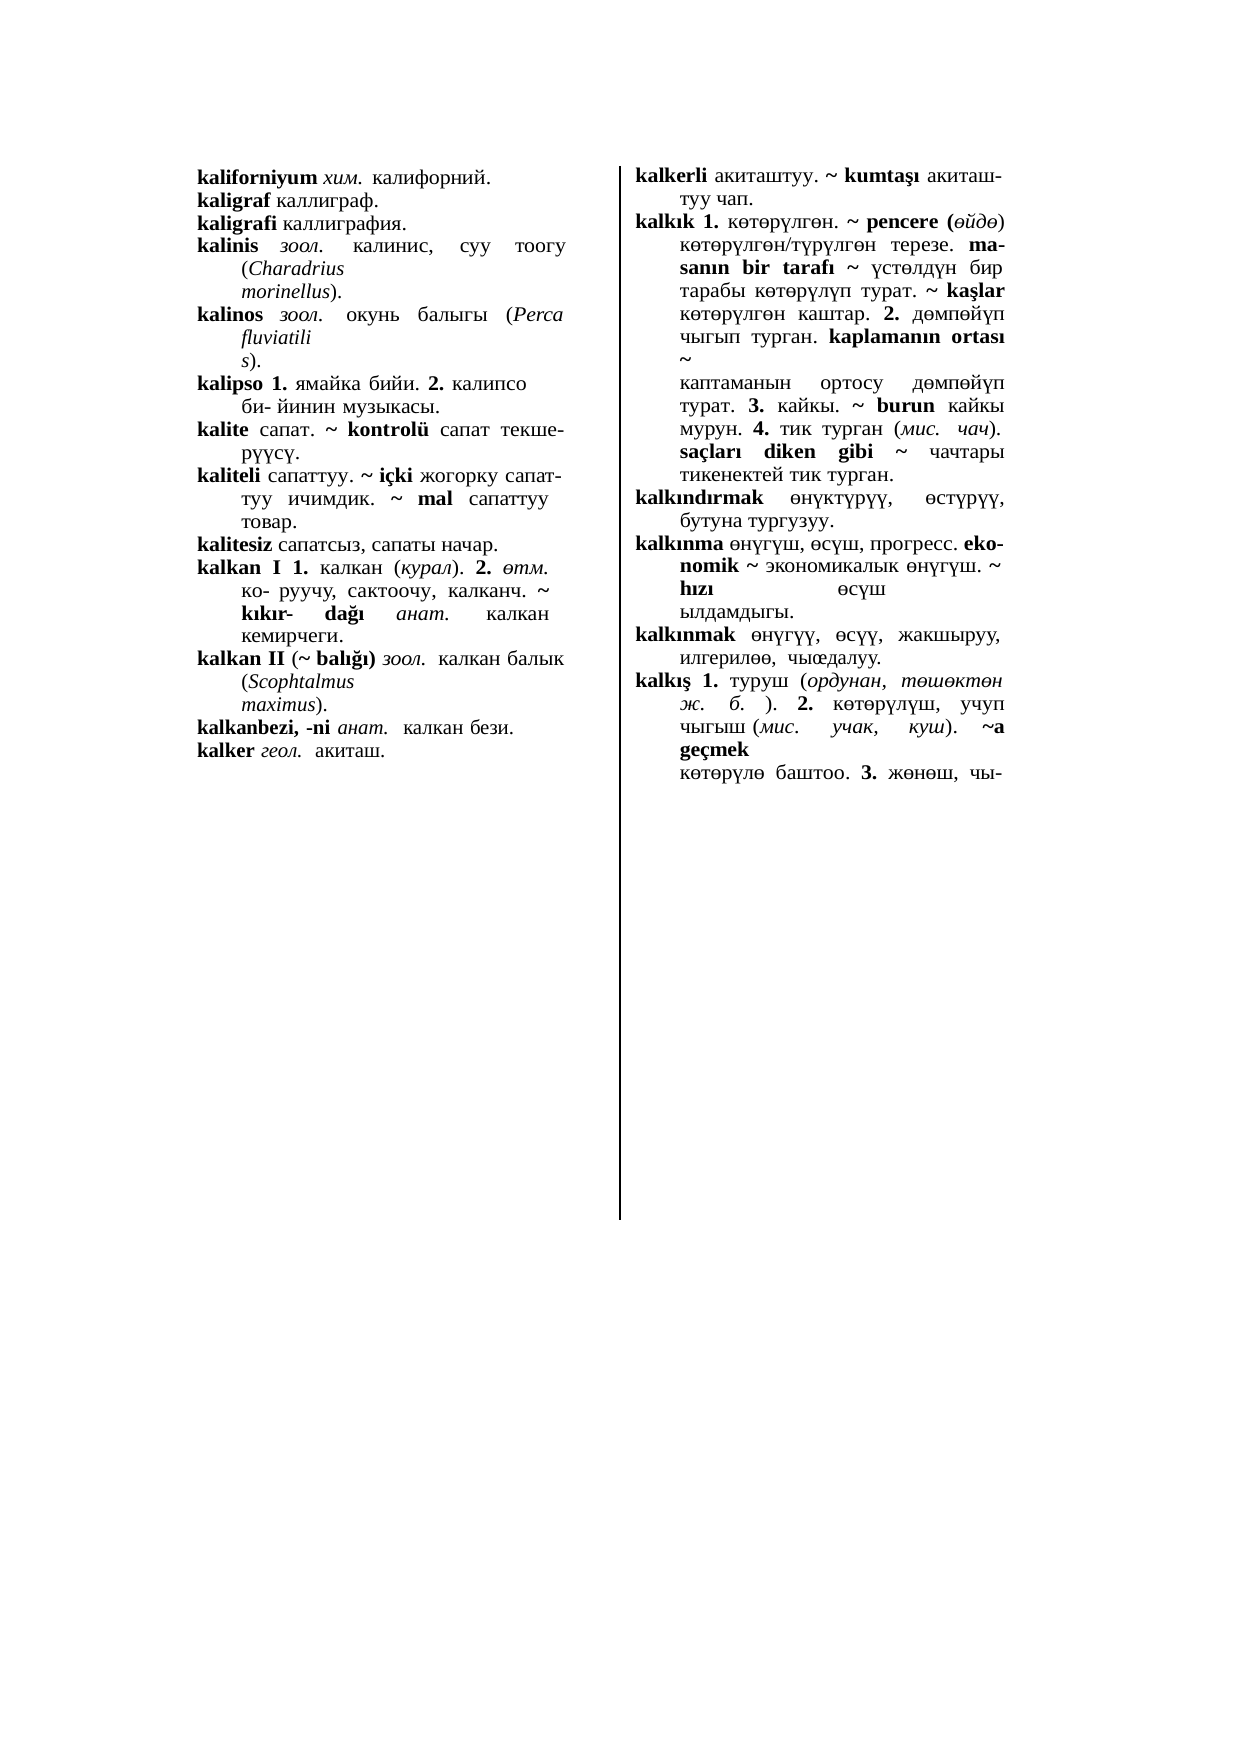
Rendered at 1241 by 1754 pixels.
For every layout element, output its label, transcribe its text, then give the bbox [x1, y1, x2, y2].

text (Scophtalmus maximus). [241, 670, 431, 716]
text kaliforniyum хим. калифорний. [197, 164, 600, 189]
text kalkınmak өнүгүү, өсүү, жакшыруу, илгерилөө, чыœдалуу. [635, 623, 1065, 669]
text kalinis зоол. калинис, суу тоогу [197, 234, 609, 257]
text kalkanbezi, -ni анат. калкан бези. [197, 716, 581, 739]
text kaligraf каллиграф. [197, 189, 600, 212]
text kalkan I 1. калкан (курал). 2. өтм. ко- руучу, сактоочу, калканч. ~ kıkır- dağı анат. калкан кемирчеги. [197, 556, 549, 647]
text kalkındırmak өнүктүрүү, өстүрүү, [635, 486, 1065, 509]
text fluviatilis). [241, 326, 315, 372]
text туу ичимдик. ~ mal сапаттуу товар. [241, 487, 549, 533]
text бутуна тургузуу. [679, 509, 837, 532]
text (Charadrius morinellus). [241, 257, 436, 303]
text тарабы көтөрүлүп турат. ~ kaşlar көтөрүлгөн каштар. 2. дөмпөйүп чыгып турган. kaplamanın ortası ~ [679, 279, 1005, 371]
text kaliteli сапаттуу. ~ içki жогорку сапат- [197, 464, 609, 487]
text kalkerli акиташтуу. ~ kumtaşı акиташ- туу чап. [635, 164, 1030, 210]
text saçları diken gibi ~ чачтары тикенектей тик турган. [679, 440, 1004, 486]
text көтөрүлө баштоо. 3. жөнөш, чы- [679, 761, 1005, 784]
text kalipso 1. ямайка бийи. 2. калипсо би- йинин музыкасы. [197, 372, 549, 418]
text kalkınma өнүгүш, өсүш, прогресс. eko- nomik ~ экономикалык өнүгүш. ~ [635, 532, 1038, 577]
text kaligrafi каллиграфия. [197, 212, 609, 234]
text kalite сапат. ~ kontrolü сапат текше- рүүсү. [197, 418, 602, 464]
text kalkık 1. көтөрүлгөн. ~ pencere (өйдө) көтөрүлгөн/түрүлгөн терезе. ma- sanın bir tarafı ~ үстөлдүн бир [635, 211, 1005, 279]
text kalitesiz сапатсыз, сапаты начар. [197, 533, 609, 556]
text hızı өсүш ылдамдыгы. [679, 577, 886, 623]
text kalkan II (~ balığı) зоол. калкан балык [197, 647, 581, 670]
text каптаманын ортосу дөмпөйүп турат. 3. кайкы. ~ burun кайкы мурун. 4. тик турган (мис. чач). [679, 371, 1004, 440]
text kalinos зоол. окунь балыгы (Perca [197, 303, 609, 326]
text kalkış 1. туруш (ордунан, төшөктөн ж. б. ). 2. көтөрүлүш, учуп чыгыш (мис. учак, куш). ~a geçmek [635, 669, 1004, 761]
text kalker геол. акиташ. [197, 739, 581, 762]
